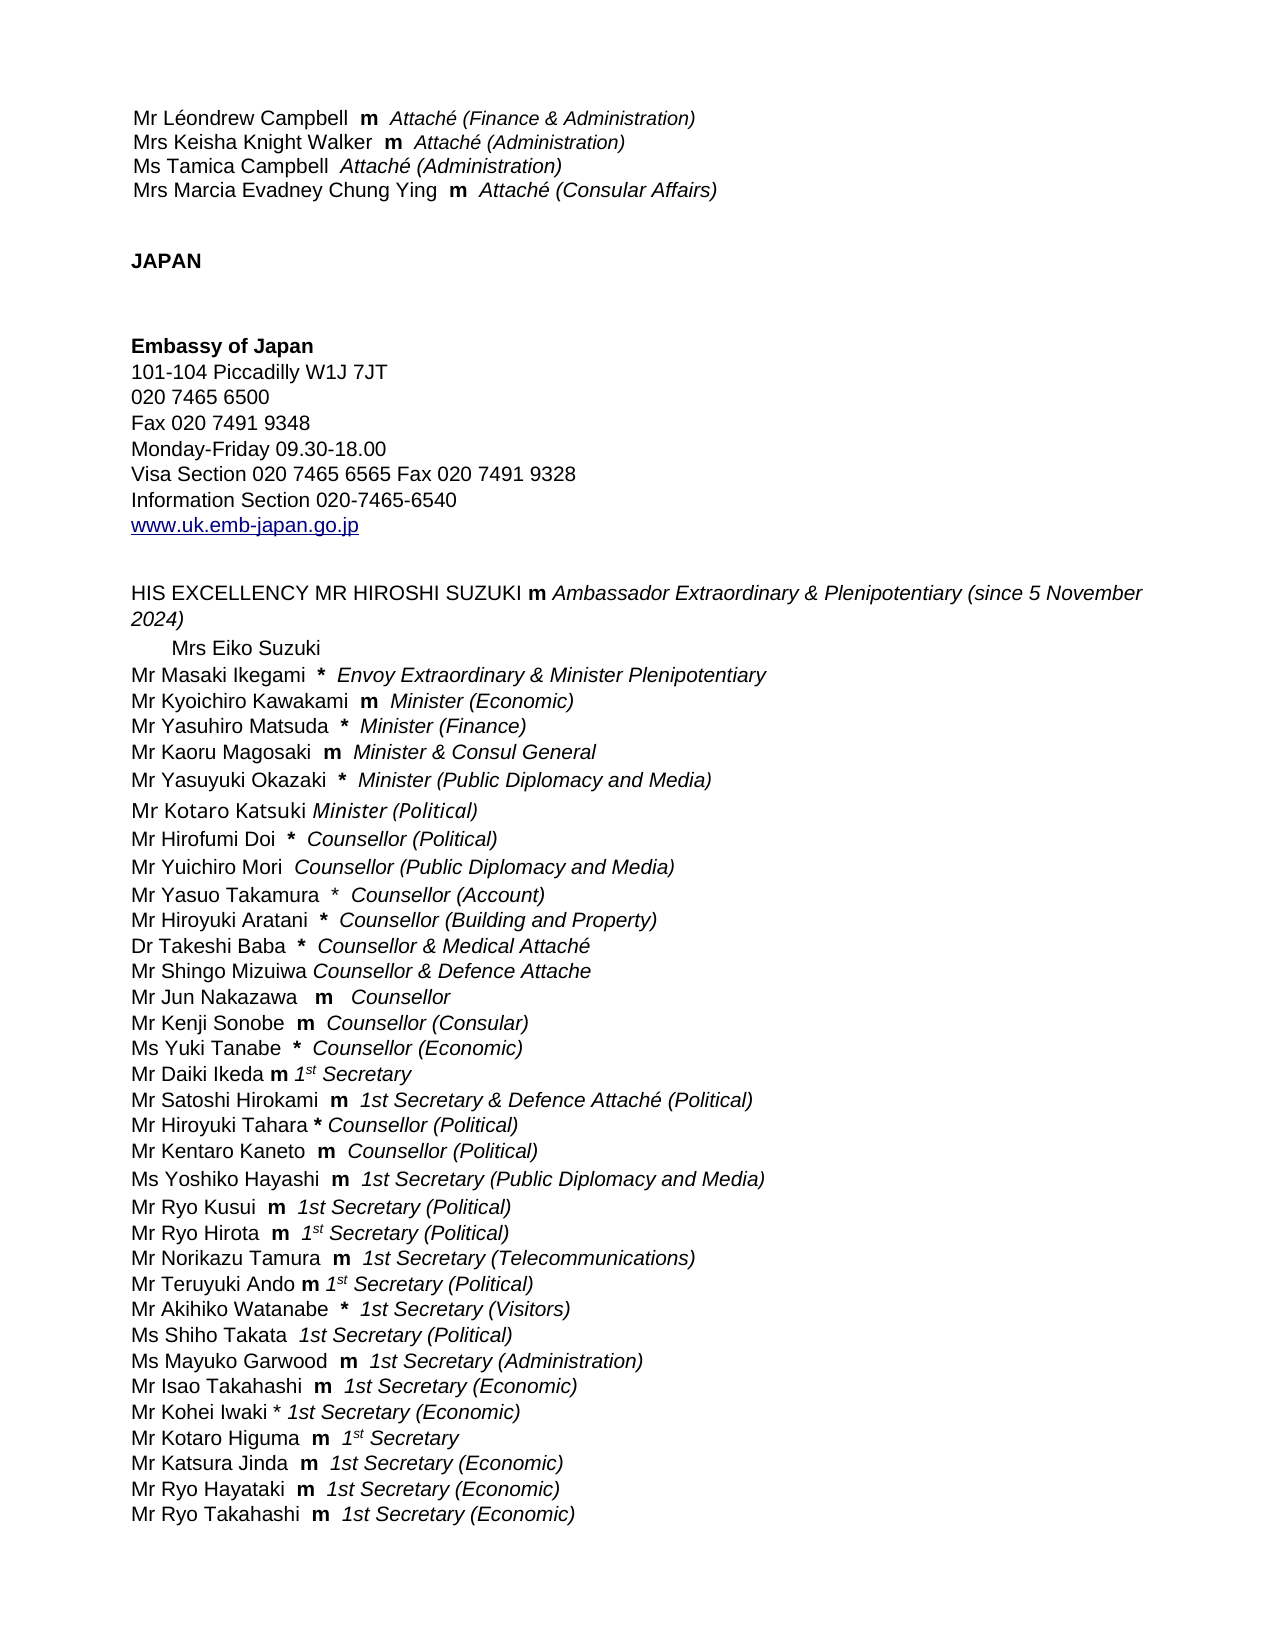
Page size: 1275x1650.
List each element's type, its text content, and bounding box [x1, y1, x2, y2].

text Information Section 020-7465-6540 [131, 488, 1183, 512]
text Mr Yasuhiro Matsuda * Minister (Finance) [131, 714, 1183, 738]
text Mr Kotaro Katsuki Minister (Political) [131, 796, 1183, 824]
text Mrs Eiko Suzuki [131, 632, 1183, 661]
text Mr Yuichiro Mori Counsellor (Public Diplomacy and Media) [131, 852, 1183, 881]
text JAPAN [131, 249, 1183, 273]
text Mr Hiroyuki Tahara * Counsellor (Political) [131, 1113, 1183, 1137]
text Mrs Marcia Evadney Chung Ying m Attaché (Consular Affairs) [133, 177, 1181, 201]
text www.uk.emb-japan.go.jp [131, 513, 1183, 537]
text 020 7465 6500 [131, 385, 1183, 409]
text Mr Ryo Hirota m 1st Secretary (Political) [131, 1220, 1183, 1244]
text Visa Section 020 7465 6565 Fax 020 7491 9328 [131, 462, 1183, 486]
text 101-104 Piccadilly W1J 7JT [131, 359, 1183, 383]
text Mr Shingo Mizuiwa Counsellor & Defence Attache [131, 959, 1183, 983]
text Ms Shiho Takata 1st Secretary (Political) [131, 1323, 1183, 1347]
text Ms Tamica Campbell Attaché (Administration) [133, 153, 1181, 177]
text Ms Yuki Tanabe * Counsellor (Economic) [131, 1036, 1183, 1060]
text Monday-Friday 09.30-18.00 [131, 436, 1183, 460]
text Mr Hirofumi Doi * Counsellor (Political) [131, 826, 1183, 850]
text Mr Teruyuki Ando m 1st Secretary (Political) [131, 1272, 1183, 1296]
text HIS EXCELLENCY MR HIROSHI SUZUKI m Ambassador Extraordinary & Plenipotentiary (since 5 November 2024) [131, 581, 1183, 631]
text Mr Yasuyuki Okazaki * Minister (Public Diplomacy and Media) [131, 766, 1183, 794]
text Mr Yasuo Takamura * Counsellor (Account) [131, 882, 1183, 906]
text Mr Norikazu Tamura m 1st Secretary (Telecommunications) [131, 1246, 1183, 1270]
text Mrs Keisha Knight Walker m Attaché (Administration) [133, 129, 1181, 153]
text Mr Kotaro Higuma m 1st Secretary [131, 1425, 1183, 1449]
text Mr Hiroyuki Aratani * Counsellor (Building and Property) [131, 908, 1183, 932]
text Mr Kaoru Magosaki m Minister & Consul General [131, 740, 1183, 764]
text Mr Daiki Ikeda m 1st Secretary [131, 1062, 1183, 1086]
text Mr Satoshi Hirokami m 1st Secretary & Defence Attaché (Political) [131, 1087, 1183, 1111]
text Ms Yoshiko Hayashi m 1st Secretary (Public Diplomacy and Media) [131, 1164, 1183, 1193]
text Mr Kenji Sonobe m Counsellor (Consular) [131, 1011, 1183, 1034]
text Fax 020 7491 9348 [131, 411, 1183, 435]
text Mr Ryo Hayataki m 1st Secretary (Economic) [131, 1477, 1183, 1501]
text Mr Ryo Takahashi m 1st Secretary (Economic) [131, 1502, 1183, 1526]
text Mr Kentaro Kaneto m Counsellor (Political) [131, 1139, 1183, 1163]
text Mr Akihiko Watanabe * 1st Secretary (Visitors) [131, 1297, 1183, 1321]
text Embassy of Japan [131, 334, 1183, 358]
text Mr Jun Nakazawa m Counsellor [131, 985, 1183, 1009]
text Mr Léondrew Campbell m Attaché (Finance & Administration) [133, 106, 1181, 129]
text Mr Kohei Iwaki * 1st Secretary (Economic) [131, 1400, 1183, 1424]
text Mr Masaki Ikegami * Envoy Extraordinary & Minister Plenipotentiary [131, 663, 1183, 687]
text Mr Katsura Jinda m 1st Secretary (Economic) [131, 1451, 1183, 1475]
text Mr Isao Takahashi m 1st Secretary (Economic) [131, 1374, 1183, 1398]
text Mr Ryo Kusui m 1st Secretary (Political) [131, 1195, 1183, 1219]
text Ms Mayuko Garwood m 1st Secretary (Administration) [131, 1348, 1183, 1372]
text Dr Takeshi Baba * Counsellor & Medical Attaché [131, 934, 1183, 958]
text Mr Kyoichiro Kawakami m Minister (Economic) [131, 689, 1183, 713]
